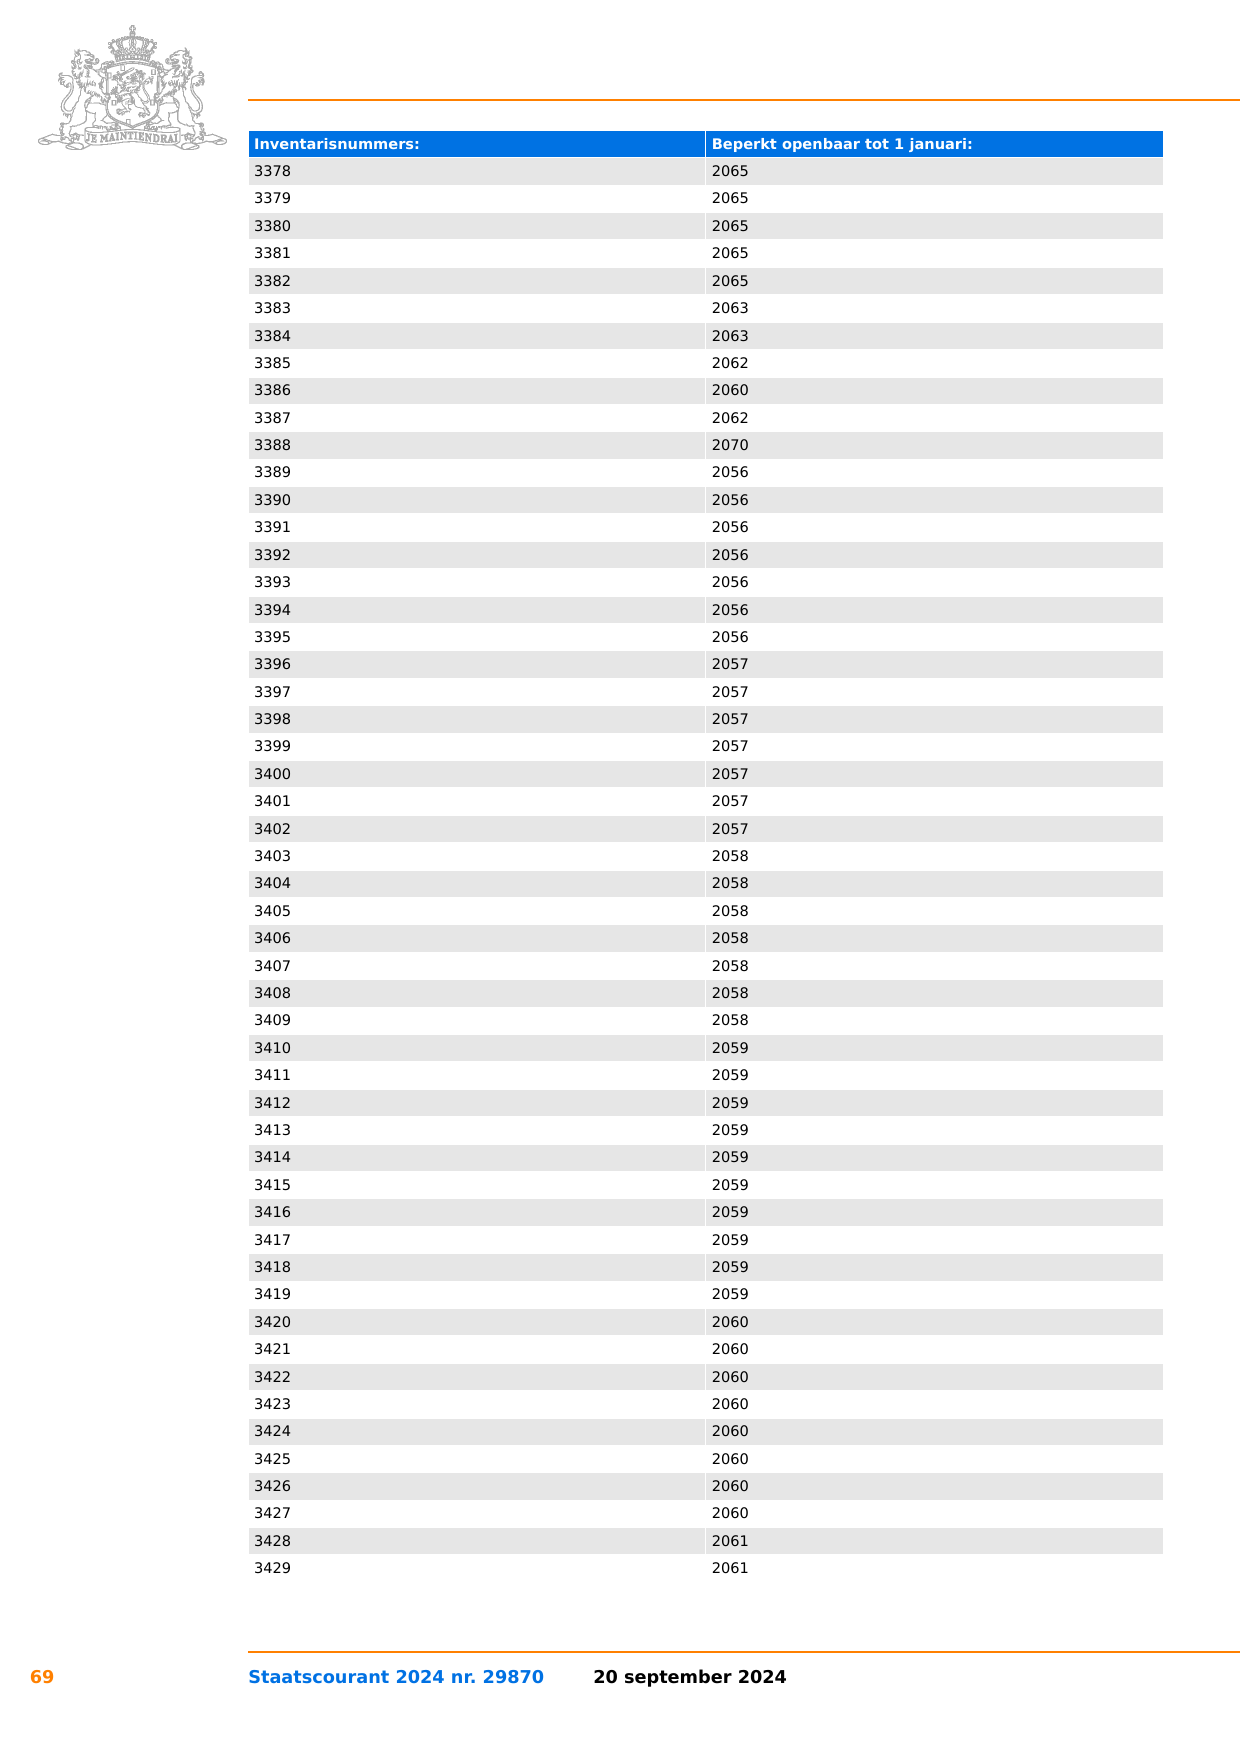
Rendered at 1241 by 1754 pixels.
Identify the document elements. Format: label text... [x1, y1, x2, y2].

table_cell 2065 [706, 241, 1163, 267]
table_cell 2056 [706, 515, 1163, 541]
table_cell 3428 [249, 1528, 705, 1554]
table_cell 2057 [706, 706, 1163, 733]
table_cell 2058 [706, 925, 1163, 952]
table_cell 2062 [706, 405, 1163, 431]
table_cell 2058 [706, 980, 1163, 1007]
table_cell 2063 [706, 323, 1163, 349]
table_cell 3399 [249, 734, 705, 760]
table_cell 3403 [249, 843, 705, 869]
table_cell 3386 [249, 378, 705, 404]
table_cell 2062 [706, 350, 1163, 376]
table_cell 2060 [706, 1391, 1163, 1417]
table_cell 2057 [706, 789, 1163, 815]
table_cell 3401 [249, 789, 705, 815]
table_cell 2060 [706, 1364, 1163, 1390]
table_cell 2059 [706, 1063, 1163, 1089]
table_cell 2061 [706, 1556, 1163, 1582]
table_header Beperkt openbaar tot 1 januari: [706, 131, 1163, 157]
table_cell 3426 [249, 1473, 705, 1500]
table_cell 2056 [706, 624, 1163, 650]
table_cell 3388 [249, 432, 705, 459]
table_cell 2065 [706, 158, 1163, 185]
table_cell 3418 [249, 1254, 705, 1281]
table_cell 3389 [249, 460, 705, 486]
table_cell 3392 [249, 542, 705, 568]
table_cell 2060 [706, 1473, 1163, 1500]
table_cell 3427 [249, 1501, 705, 1527]
table_cell 3407 [249, 953, 705, 979]
table_cell 2059 [706, 1254, 1163, 1281]
table_cell 3411 [249, 1063, 705, 1089]
table_cell 2063 [706, 295, 1163, 322]
table_cell 3385 [249, 350, 705, 376]
table_cell 2060 [706, 1419, 1163, 1445]
table_cell 3387 [249, 405, 705, 431]
table_cell 3415 [249, 1172, 705, 1198]
table_cell 2058 [706, 843, 1163, 869]
table_cell 3425 [249, 1446, 705, 1472]
table_cell 2056 [706, 487, 1163, 513]
table_cell 2060 [706, 1501, 1163, 1527]
table_cell 3394 [249, 597, 705, 623]
table_cell 3424 [249, 1419, 705, 1445]
table_cell 2059 [706, 1145, 1163, 1171]
table_cell 2057 [706, 816, 1163, 842]
table_cell 3414 [249, 1145, 705, 1171]
table_cell 2056 [706, 542, 1163, 568]
table_cell 2059 [706, 1282, 1163, 1308]
table_cell 3379 [249, 186, 705, 212]
table_cell 2060 [706, 1336, 1163, 1363]
table_cell 3409 [249, 1008, 705, 1034]
table_cell 2061 [706, 1528, 1163, 1554]
table_cell 3416 [249, 1199, 705, 1226]
table_cell 2058 [706, 953, 1163, 979]
table_cell 3412 [249, 1090, 705, 1116]
table_cell 3381 [249, 241, 705, 267]
table_cell 3378 [249, 158, 705, 185]
table_cell 2059 [706, 1199, 1163, 1226]
table_cell 3420 [249, 1309, 705, 1335]
table_cell 3406 [249, 925, 705, 952]
table_cell 2060 [706, 1446, 1163, 1472]
table_cell 3396 [249, 651, 705, 678]
table_cell 3393 [249, 569, 705, 596]
table_cell 3423 [249, 1391, 705, 1417]
table_cell 2057 [706, 679, 1163, 705]
table_cell 2065 [706, 186, 1163, 212]
table_cell 3421 [249, 1336, 705, 1363]
table_cell 2056 [706, 569, 1163, 596]
table_header Inventarisnummers: [249, 131, 705, 157]
table_cell 3405 [249, 898, 705, 924]
table_cell 3395 [249, 624, 705, 650]
table_cell 2057 [706, 761, 1163, 787]
table_cell 3382 [249, 268, 705, 294]
table_cell 3397 [249, 679, 705, 705]
table_cell 3402 [249, 816, 705, 842]
table_cell 2059 [706, 1035, 1163, 1061]
table_cell 2056 [706, 597, 1163, 623]
table_cell 2058 [706, 1008, 1163, 1034]
table_cell 3383 [249, 295, 705, 322]
table_cell 3410 [249, 1035, 705, 1061]
table_cell 3417 [249, 1227, 705, 1253]
table_cell 2057 [706, 651, 1163, 678]
table_cell 3408 [249, 980, 705, 1007]
table_cell 3404 [249, 871, 705, 897]
table_cell 3384 [249, 323, 705, 349]
table_cell 3380 [249, 213, 705, 239]
table_cell 2060 [706, 1309, 1163, 1335]
table_cell 2059 [706, 1172, 1163, 1198]
table_cell 3391 [249, 515, 705, 541]
table_cell 2059 [706, 1090, 1163, 1116]
table_cell 3419 [249, 1282, 705, 1308]
table_cell 3422 [249, 1364, 705, 1390]
table_cell 2070 [706, 432, 1163, 459]
table_cell 2065 [706, 213, 1163, 239]
table_cell 2059 [706, 1227, 1163, 1253]
table_cell 2056 [706, 460, 1163, 486]
table_cell 2057 [706, 734, 1163, 760]
table_cell 2060 [706, 378, 1163, 404]
table_cell 3429 [249, 1556, 705, 1582]
picture [38, 25, 227, 150]
table_cell 2058 [706, 871, 1163, 897]
table_cell 3413 [249, 1117, 705, 1143]
table_cell 3390 [249, 487, 705, 513]
table_cell 3398 [249, 706, 705, 733]
table_cell 2059 [706, 1117, 1163, 1143]
table_cell 3400 [249, 761, 705, 787]
table_cell 2065 [706, 268, 1163, 294]
table_cell 2058 [706, 898, 1163, 924]
